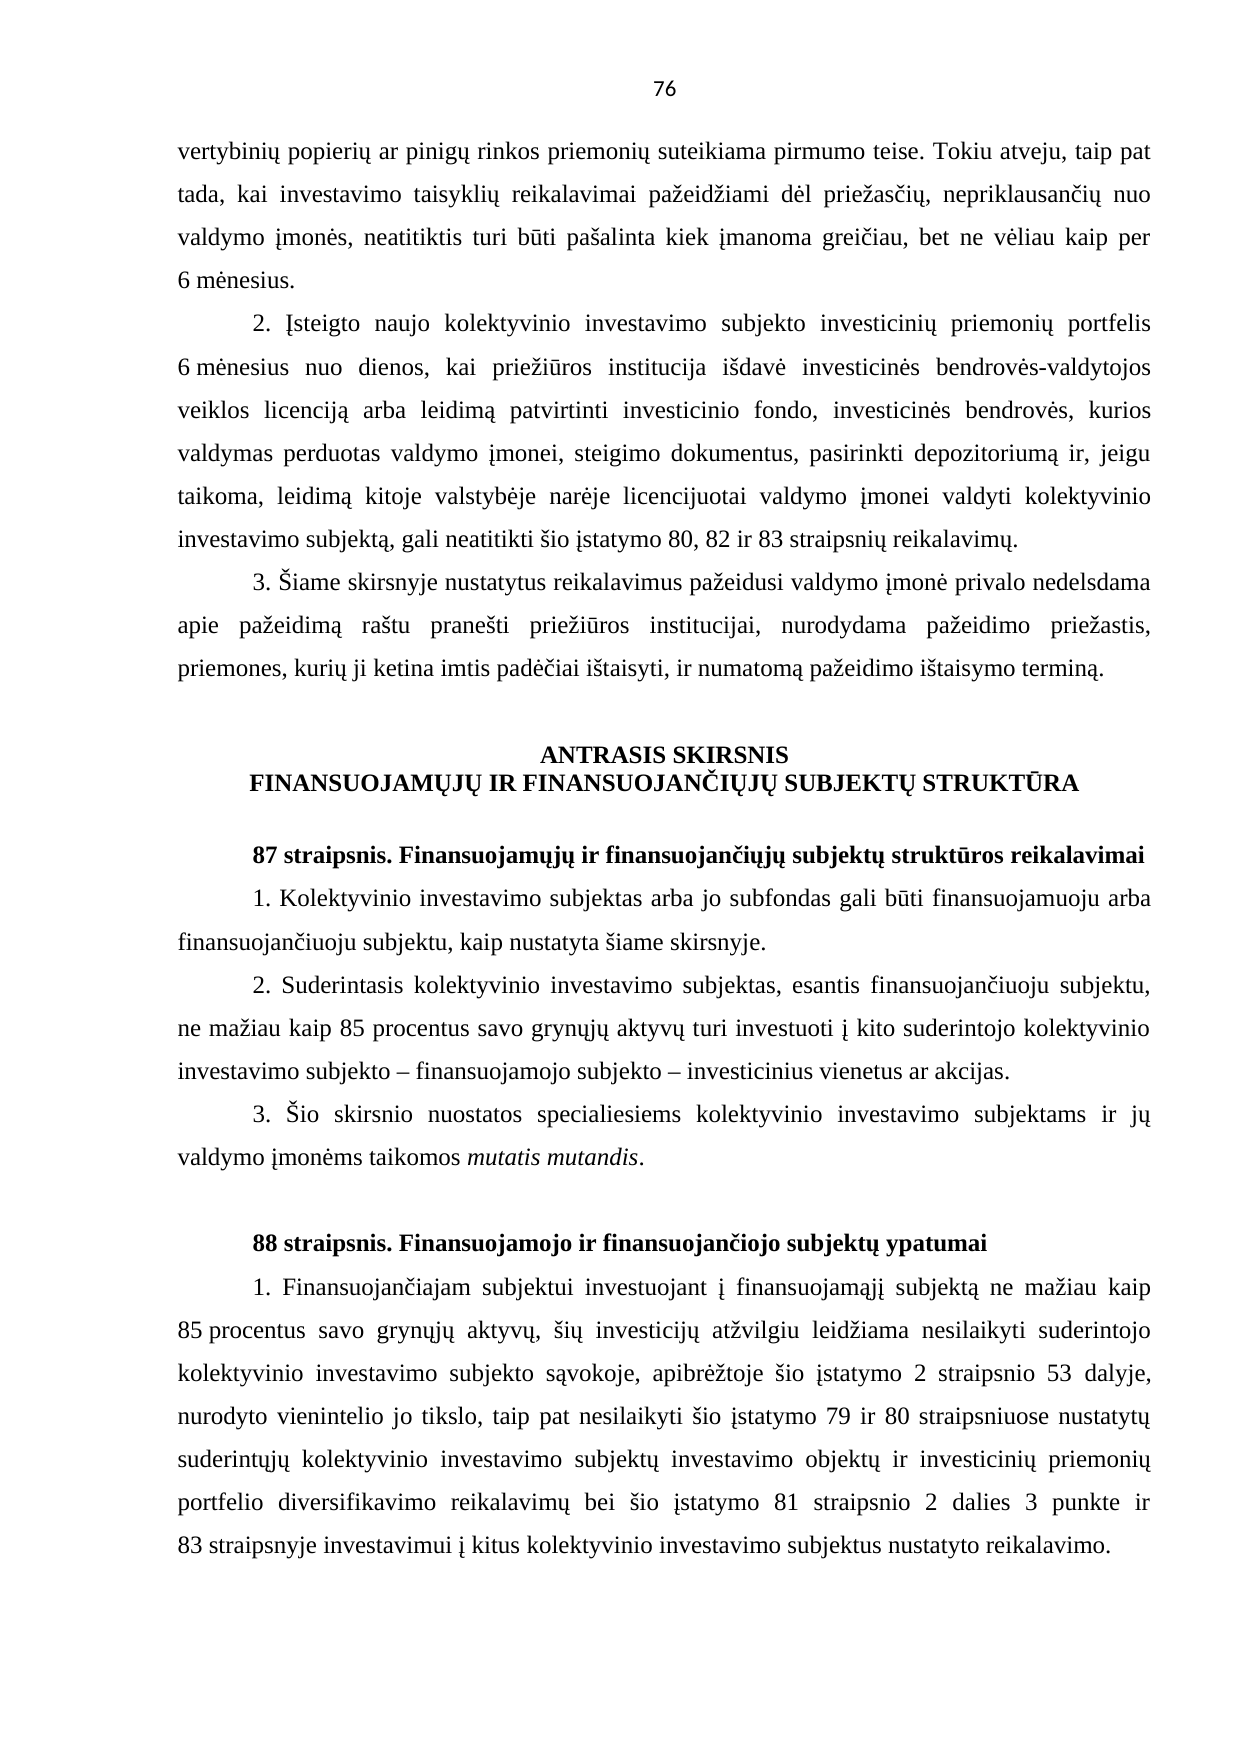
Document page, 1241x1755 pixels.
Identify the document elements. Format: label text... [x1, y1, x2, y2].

text FINANSUOJAMŲJŲ IR FINANSUOJANČIŲJŲ SUBJEKTŲ STRUKTŪRA [177, 768, 1152, 797]
text 88 straipsnis. Finansuojamojo ir finansuojančiojo subjektų ypatumai [252, 1228, 1152, 1257]
text 87 straipsnis. Finansuojamųjų ir finansuojančiųjų subjektų struktūros reikalavimai [252, 840, 1152, 869]
text 3. Šio skirsnio nuostatos specialiesiems kolektyvinio investavimo subjektams ir jų valdymo įmonėms taikomos mutatis mutandis. [177, 1099, 1152, 1171]
text ANTRASIS SKIRSNIS [177, 740, 1152, 768]
text 1. Kolektyvinio investavimo subjektas arba jo subfondas gali būti finansuojamuoju arba finansuojančiuoju subjektu, kaip nustatyta šiame skirsnyje. [177, 883, 1152, 955]
text 3. Šiame skirsnyje nustatytus reikalavimus pažeidusi valdymo įmonė privalo nedelsdama apie pažeidimą raštu pranešti priežiūros institucijai, nurodydama pažeidimo priežastis, priemones, kurių ji ketina imtis padėčiai ištaisyti, ir numatomą pažeidimo ištaisymo terminą. [177, 567, 1152, 682]
text 2. Suderintasis kolektyvinio investavimo subjektas, esantis finansuojančiuoju subjektu, ne mažiau kaip 85 procentus savo grynųjų aktyvų turi investuoti į kito suderintojo kolektyvinio investavimo subjekto – finansuojamojo subjekto – investicinius vienetus ar akcijas. [177, 970, 1152, 1085]
text vertybinių popierių ar pinigų rinkos priemonių suteikiama pirmumo teise. Tokiu atveju, taip pat tada, kai investavimo taisyklių reikalavimai pažeidžiami dėl priežasčių, nepriklausančių nuo valdymo įmonės, neatitiktis turi būti pašalinta kiek įmanoma greičiau, bet ne vėliau kaip per 6 mėnesius. [177, 136, 1152, 294]
text 2. Įsteigto naujo kolektyvinio investavimo subjekto investicinių priemonių portfelis 6 mėnesius nuo dienos, kai priežiūros institucija išdavė investicinės bendrovės-valdytojos veiklos licenciją arba leidimą patvirtinti investicinio fondo, investicinės bendrovės, kurios valdymas perduotas valdymo įmonei, steigimo dokumentus, pasirinkti depozitoriumą ir, jeigu taikoma, leidimą kitoje valstybėje narėje licencijuotai valdymo įmonei valdyti kolektyvinio investavimo subjektą, gali neatitikti šio įstatymo 80, 82 ir 83 straipsnių reikalavimų. [177, 308, 1152, 553]
text 1. Finansuojančiajam subjektui investuojant į finansuojamąjį subjektą ne mažiau kaip 85 procentus savo grynųjų aktyvų, šių investicijų atžvilgiu leidžiama nesilaikyti suderintojo kolektyvinio investavimo subjekto sąvokoje, apibrėžtoje šio įstatymo 2 straipsnio 53 dalyje, nurodyto vienintelio jo tikslo, taip pat nesilaikyti šio įstatymo 79 ir 80 straipsniuose nustatytų suderintųjų kolektyvinio investavimo subjektų investavimo objektų ir investicinių priemonių portfelio diversifikavimo reikalavimų bei šio įstatymo 81 straipsnio 2 dalies 3 punkte ir 83 straipsnyje investavimui į kitus kolektyvinio investavimo subjektus nustatyto reikalavimo. [177, 1272, 1152, 1559]
